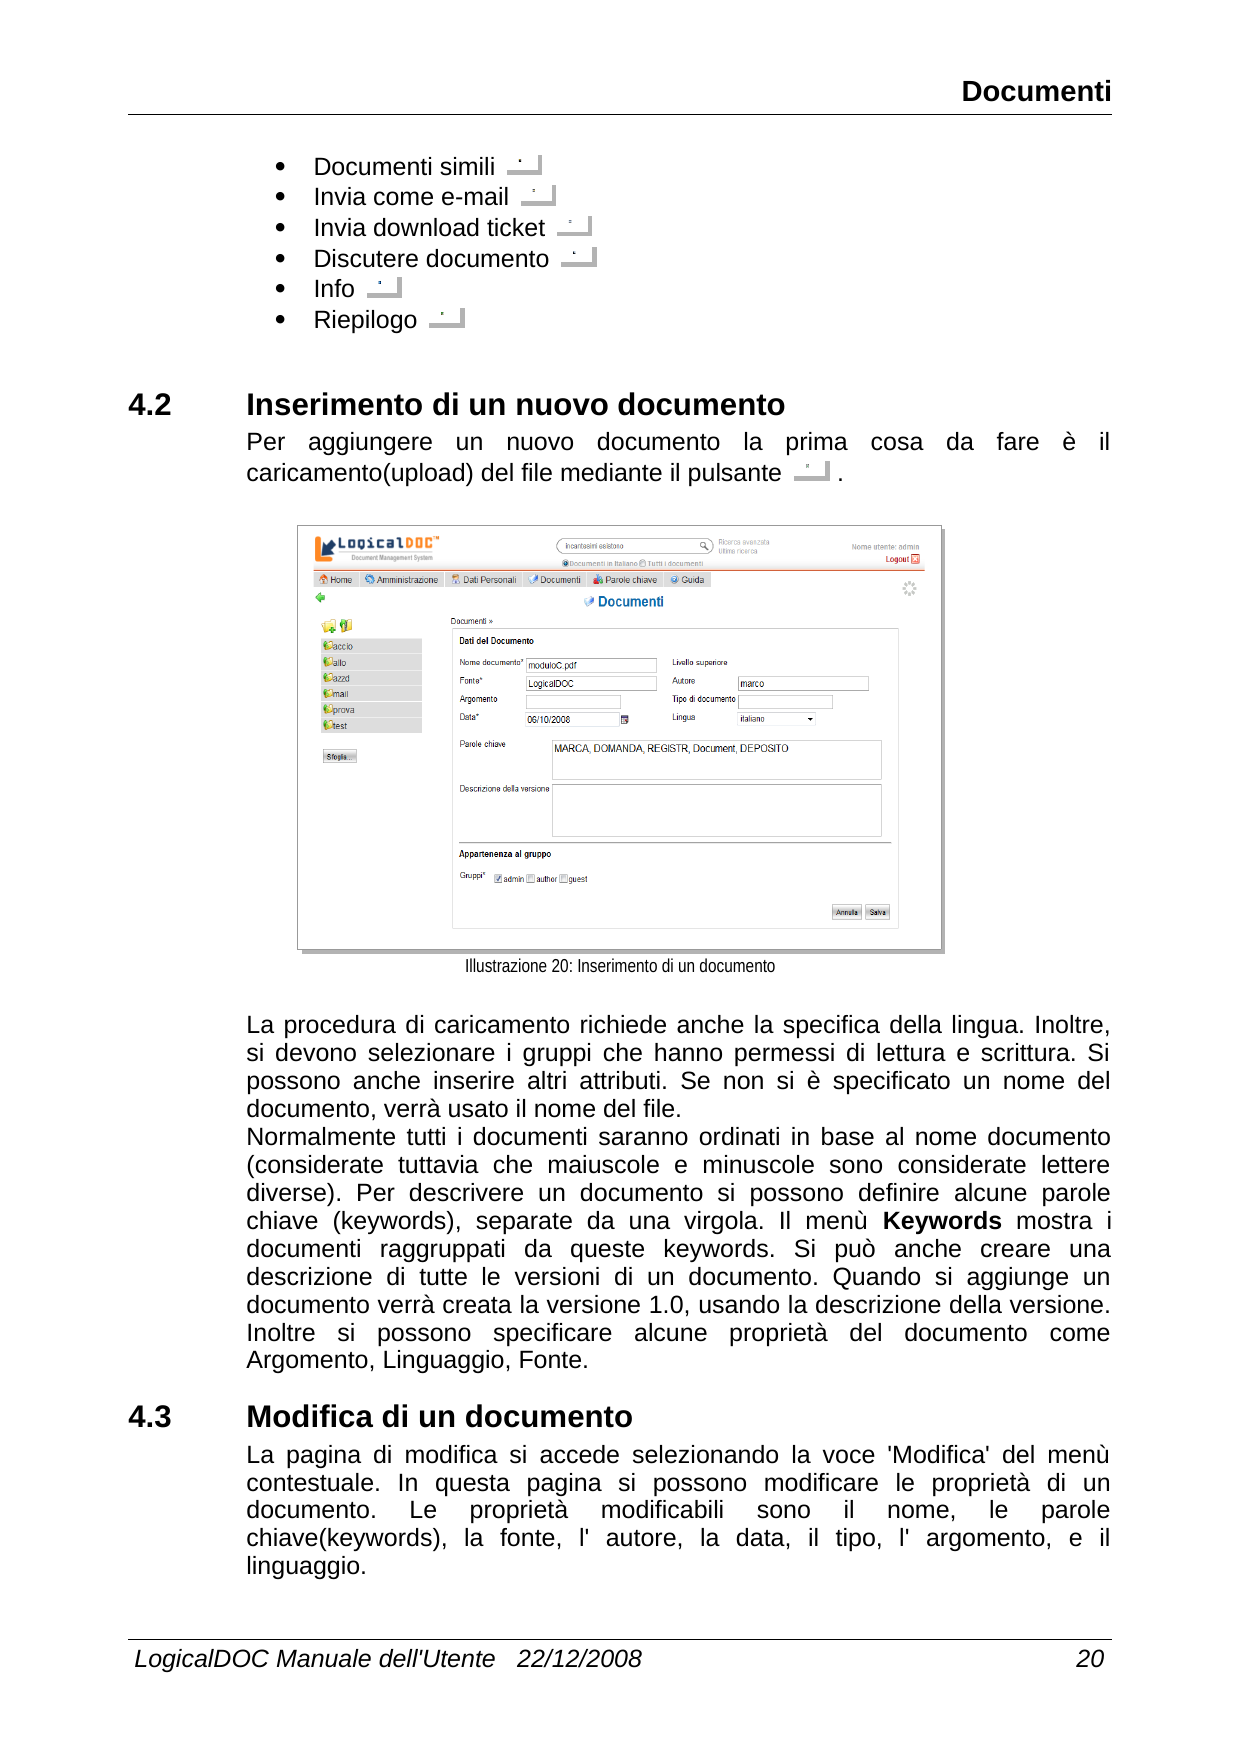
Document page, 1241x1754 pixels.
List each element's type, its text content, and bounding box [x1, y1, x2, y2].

picture [313, 533, 925, 940]
list Documenti simili [276, 150, 1112, 181]
list Invia come e-mail [276, 181, 1112, 211]
subtitle Inserimento di un nuovo documento [128, 387, 1112, 422]
list Riepilogo [276, 303, 1112, 334]
text Per aggiungere un nuovo documento la prima cosa da fare è il caricamento(upload) del file mediante il pulsante . [246, 428, 1112, 486]
text La procedura di caricamento richiede anche la specifica della lingua. Inoltre, si devono selezionare i gruppi che hanno permessi di lettura e scrittura. Si possono anche inserire altri attributi. Se non si è specificato un nome del documento, verrà usato il nome del file. [246, 486, 1112, 1123]
list Info [276, 272, 1112, 303]
list Discutere documento [276, 242, 1112, 272]
subtitle Modifica di un documento [128, 1399, 1112, 1434]
text La pagina di modifica si accede selezionando la voce 'Modifica' del menù contestuale. In questa pagina si possono modificare le proprietà di un documento. Le proprietà modificabili sono il nome, le parole chiave(keywords), la fonte, l' autore, la data, il tipo, l' argomento, e il linguaggio. [246, 1440, 1112, 1580]
text Illustrazione 20: Inserimento di un documento [297, 950, 943, 977]
text Normalmente tutti i documenti saranno ordinati in base al nome documento (considerate tuttavia che maiuscole e minuscole sono considerate lettere diverse). Per descrivere un documento si possono definire alcune parole chiave (keywords), separate da una virgola. Il menù Keywords mostra i documenti raggruppati da queste keywords. Si può anche creare una descrizione di tutte le versioni di un documento. Quando si aggiunge un documento verrà creata la versione 1.0, usando la descrizione della versione. Inoltre si possono specificare alcune proprietà del documento come Argomento, Linguaggio, Fonte. [246, 1123, 1112, 1374]
list Invia download ticket [276, 211, 1112, 242]
